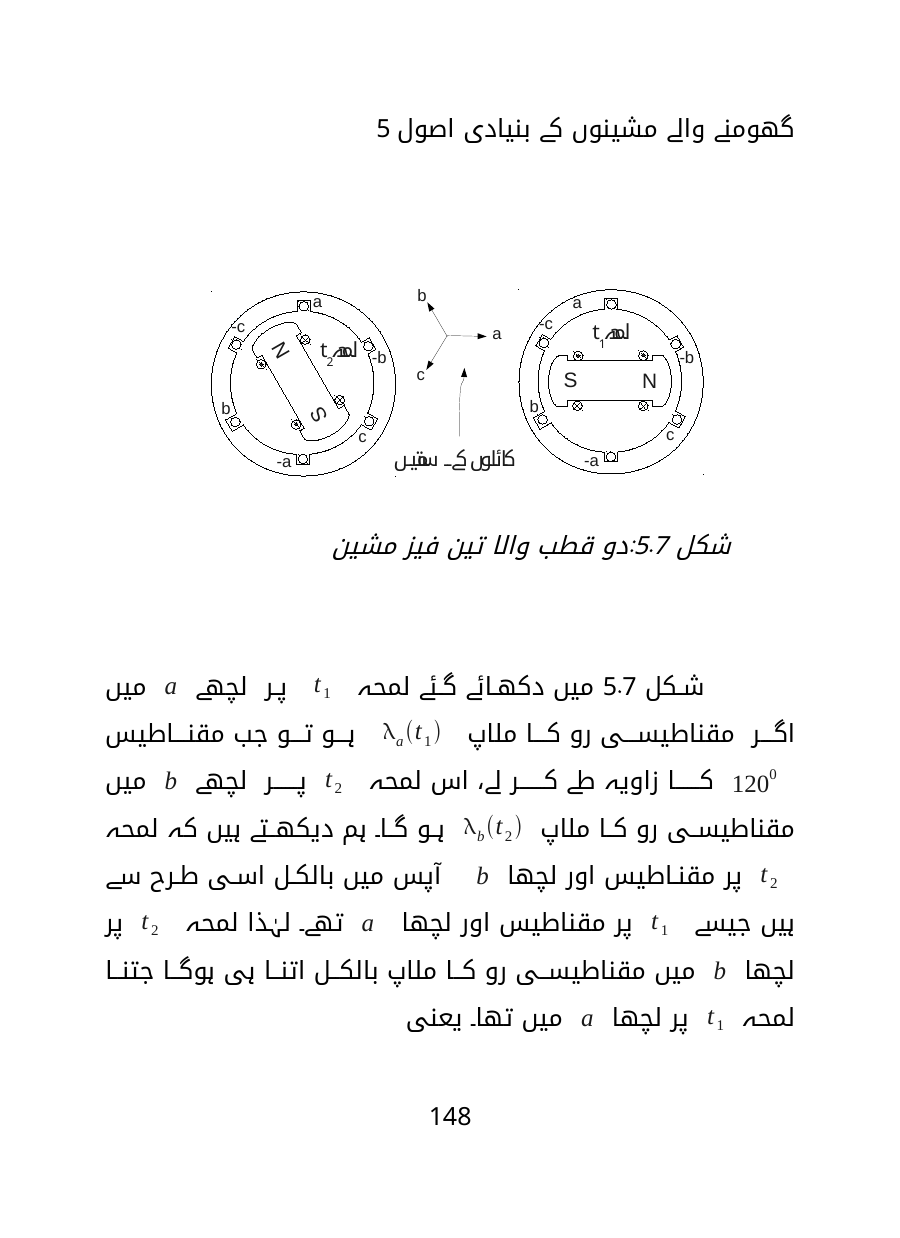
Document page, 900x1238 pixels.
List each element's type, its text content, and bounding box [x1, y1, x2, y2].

text شکل 5.7:دو قطب والا تین فیز مشین [169, 195, 731, 570]
text شکل 5.7 میں دکھائے گئے لمحہ پر لچھےمیں اگر مقناطیسی رو کا ملاپ ہو تو جب مقناطیسکا زاویہ طے کر لے، اس لمحہ پر لچھےمیں مقناطیسی رو کا ملاپہو گا۔ ہم دیکھتے ہیں کہ لمحہ پر مقناطیس اور لچھا آپس میں بالکل اسی طرح سے ہیں جیسے پر مقناطیس اور لچھا تھے۔ لہٰذا لمحہ پر لچھامیں مقناطیسی رو کا ملاپ بالکل اتنا ہی ہوگا جتنا لمحہپر لچھامیں تھا۔ یعنی [105, 663, 795, 1042]
